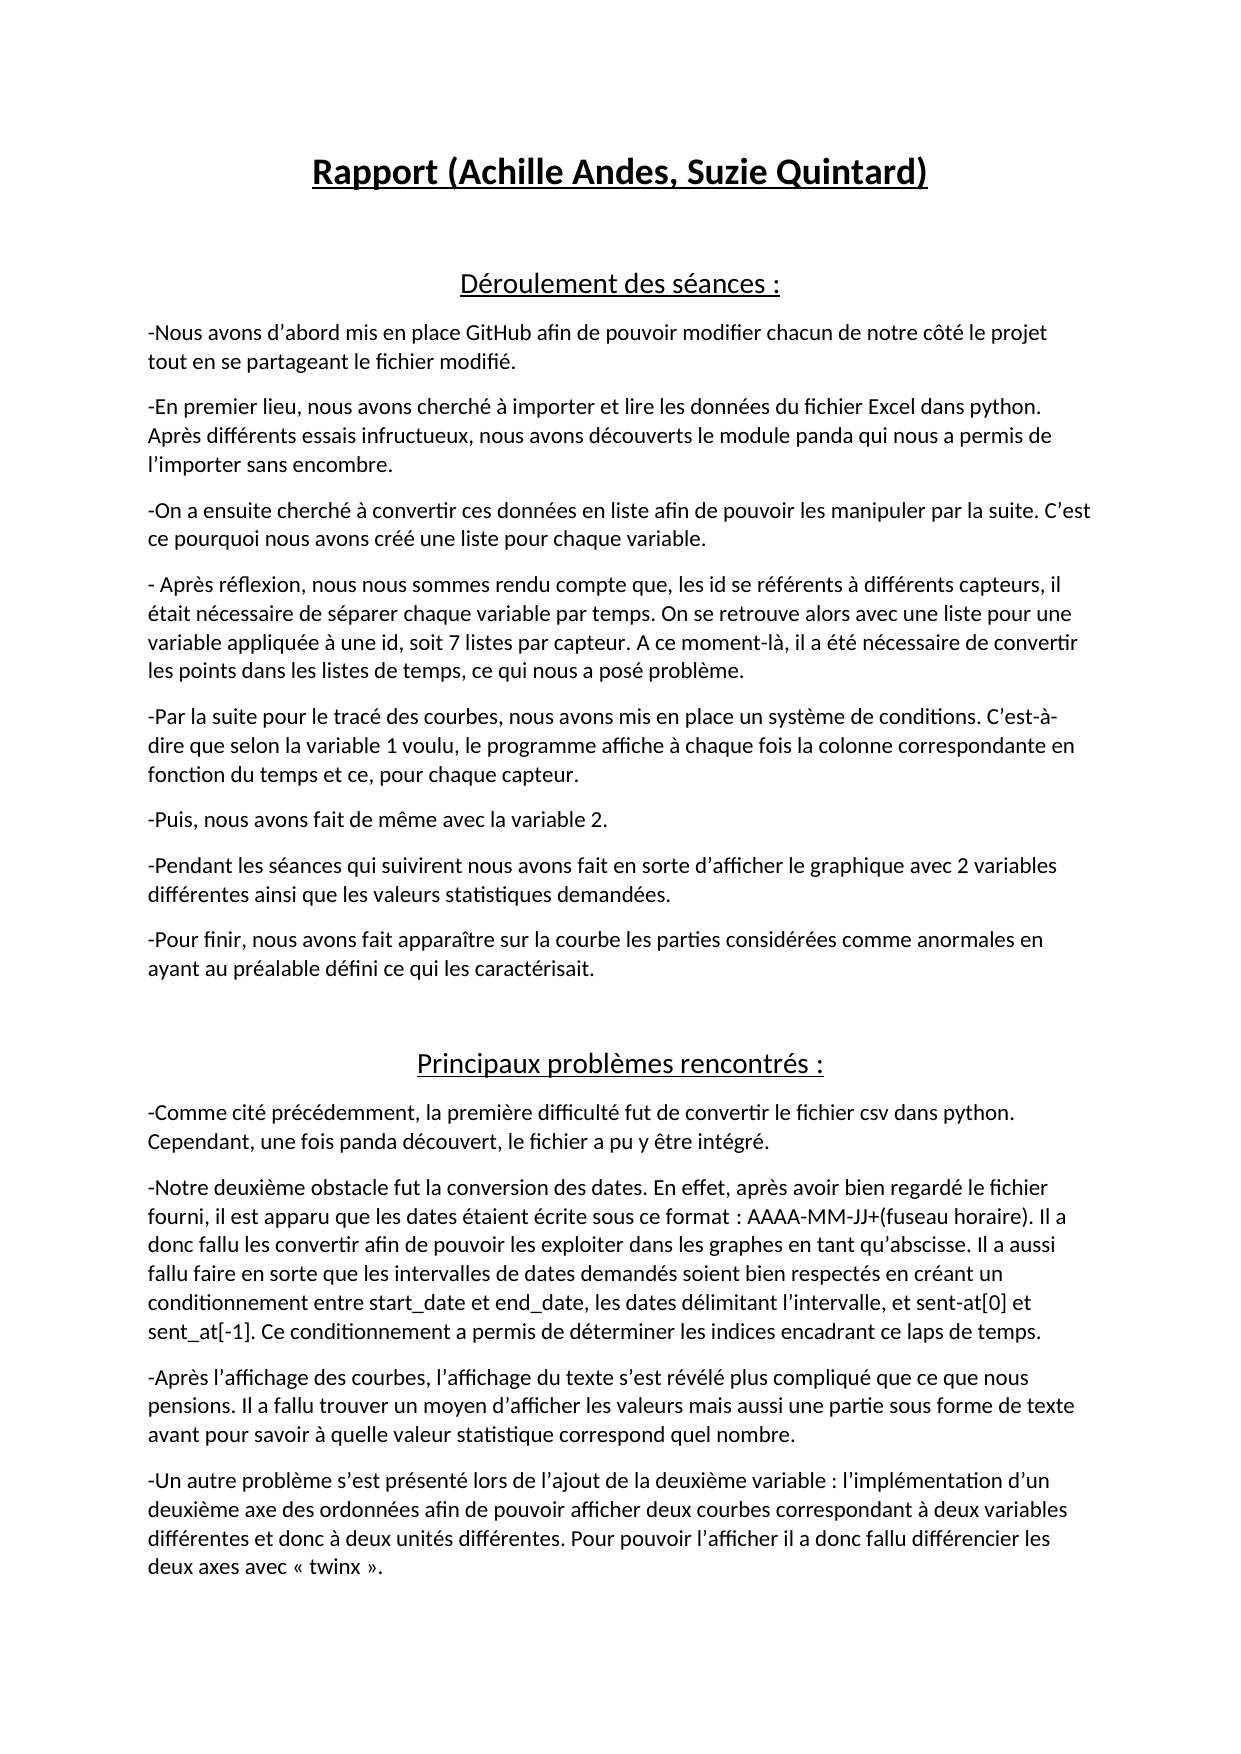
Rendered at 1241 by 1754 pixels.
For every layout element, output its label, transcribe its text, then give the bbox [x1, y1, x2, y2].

text -Puis, nous avons fait de même avec la variable 2. [148, 805, 1093, 833]
text -Nous avons d’abord mis en place GitHub afin de pouvoir modifier chacun de notre côté le projet tout en se partageant le fichier modifié. [148, 318, 1093, 375]
text - Après réflexion, nous nous sommes rendu compte que, les id se référents à différents capteurs, il était nécessaire de séparer chaque variable par temps. On se retrouve alors avec une liste pour une variable appliquée à une id, soit 7 listes par capteur. A ce moment-là, il a été nécessaire de convertir les points dans les listes de temps, ce qui nous a posé problème. [148, 570, 1093, 685]
text -Notre deuxième obstacle fut la conversion des dates. En effet, après avoir bien regardé le fichier fourni, il est apparu que les dates étaient écrite sous ce format : AAAA-MM-JJ+(fuseau horaire). Il a donc fallu les convertir afin de pouvoir les exploiter dans les graphes en tant qu’abscisse. Il a aussi fallu faire en sorte que les intervalles de dates demandés soient bien respectés en créant un conditionnement entre start_date et end_date, les dates délimitant l’intervalle, et sent-at[0] et sent_at[-1]. Ce conditionnement a permis de déterminer les indices encadrant ce laps de temps. [148, 1173, 1093, 1345]
text Déroulement des séances : [148, 265, 1093, 300]
text -Pour finir, nous avons fait apparaître sur la courbe les parties considérées comme anormales en ayant au préalable défini ce qui les caractérisait. [148, 925, 1093, 982]
text -Pendant les séances qui suivirent nous avons fait en sorte d’afficher le graphique avec 2 variables différentes ainsi que les valeurs statistiques demandées. [148, 851, 1093, 908]
text -Un autre problème s’est présenté lors de l’ajout de la deuxième variable : l’implémentation d’un deuxième axe des ordonnées afin de pouvoir afficher deux courbes correspondant à deux variables différentes et donc à deux unités différentes. Pour pouvoir l’afficher il a donc fallu différencier les deux axes avec « twinx ». [148, 1466, 1093, 1581]
text Principaux problèmes rencontrés : [148, 1045, 1093, 1081]
text -Par la suite pour le tracé des courbes, nous avons mis en place un système de conditions. C’est-à-dire que selon la variable 1 voulu, le programme affiche à chaque fois la colonne correspondante en fonction du temps et ce, pour chaque capteur. [148, 702, 1093, 788]
text -En premier lieu, nous avons cherché à importer et lire les données du fichier Excel dans python. Après différents essais infructueux, nous avons découverts le module panda qui nous a permis de l’importer sans encombre. [148, 392, 1093, 478]
text -On a ensuite cherché à convertir ces données en liste afin de pouvoir les manipuler par la suite. C’est ce pourquoi nous avons créé une liste pour chaque variable. [148, 496, 1093, 553]
text -Comme cité précédemment, la première difficulté fut de convertir le fichier csv dans python. Cependant, une fois panda découvert, le fichier a pu y être intégré. [148, 1098, 1093, 1155]
text -Après l’affichage des courbes, l’affichage du texte s’est révélé plus compliqué que ce que nous pensions. Il a fallu trouver un moyen d’afficher les valeurs mais aussi une partie sous forme de texte avant pour savoir à quelle valeur statistique correspond quel nombre. [148, 1363, 1093, 1448]
text Rapport (Achille Andes, Suzie Quintard) [148, 148, 1093, 193]
